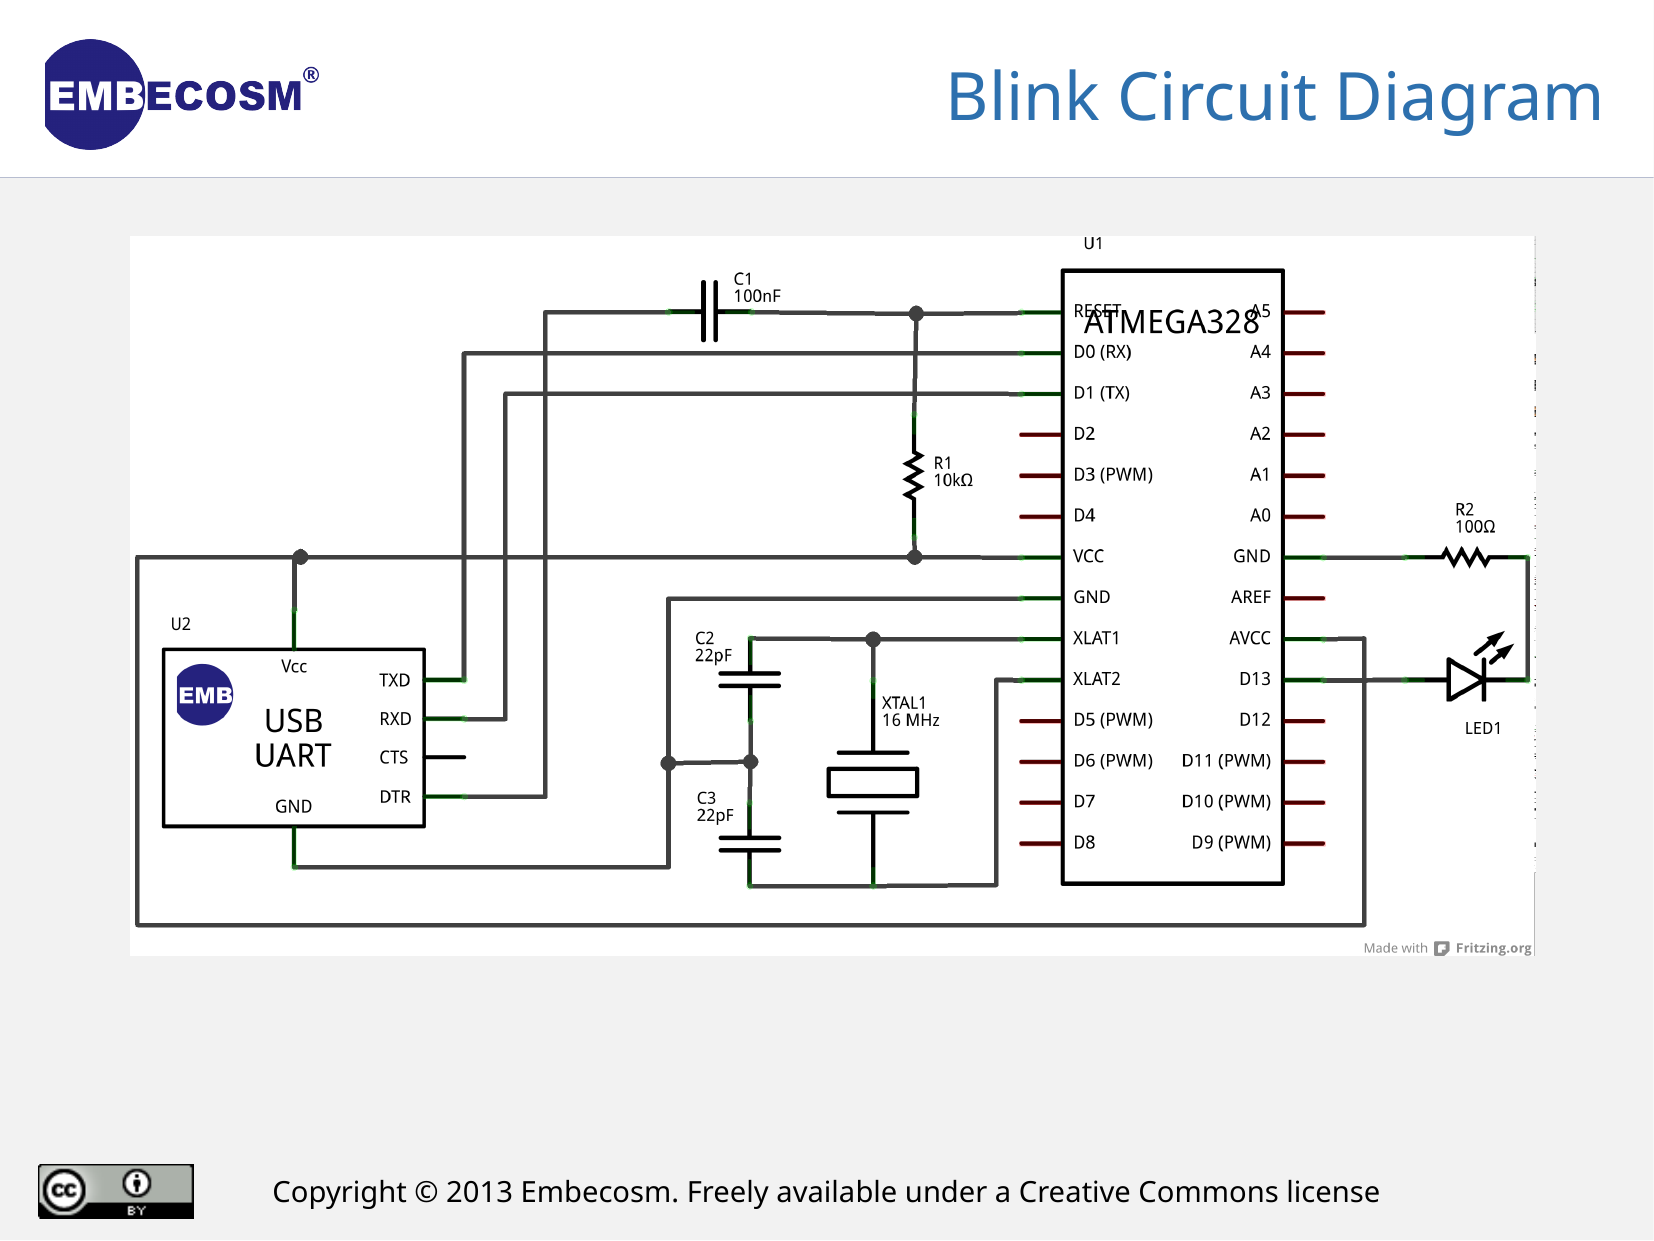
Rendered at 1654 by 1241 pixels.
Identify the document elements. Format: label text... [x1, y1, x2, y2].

picture [45, 39, 319, 150]
title Blink Circuit Diagram [330, 23, 1607, 166]
picture [38, 1164, 194, 1219]
picture [130, 236, 1536, 956]
